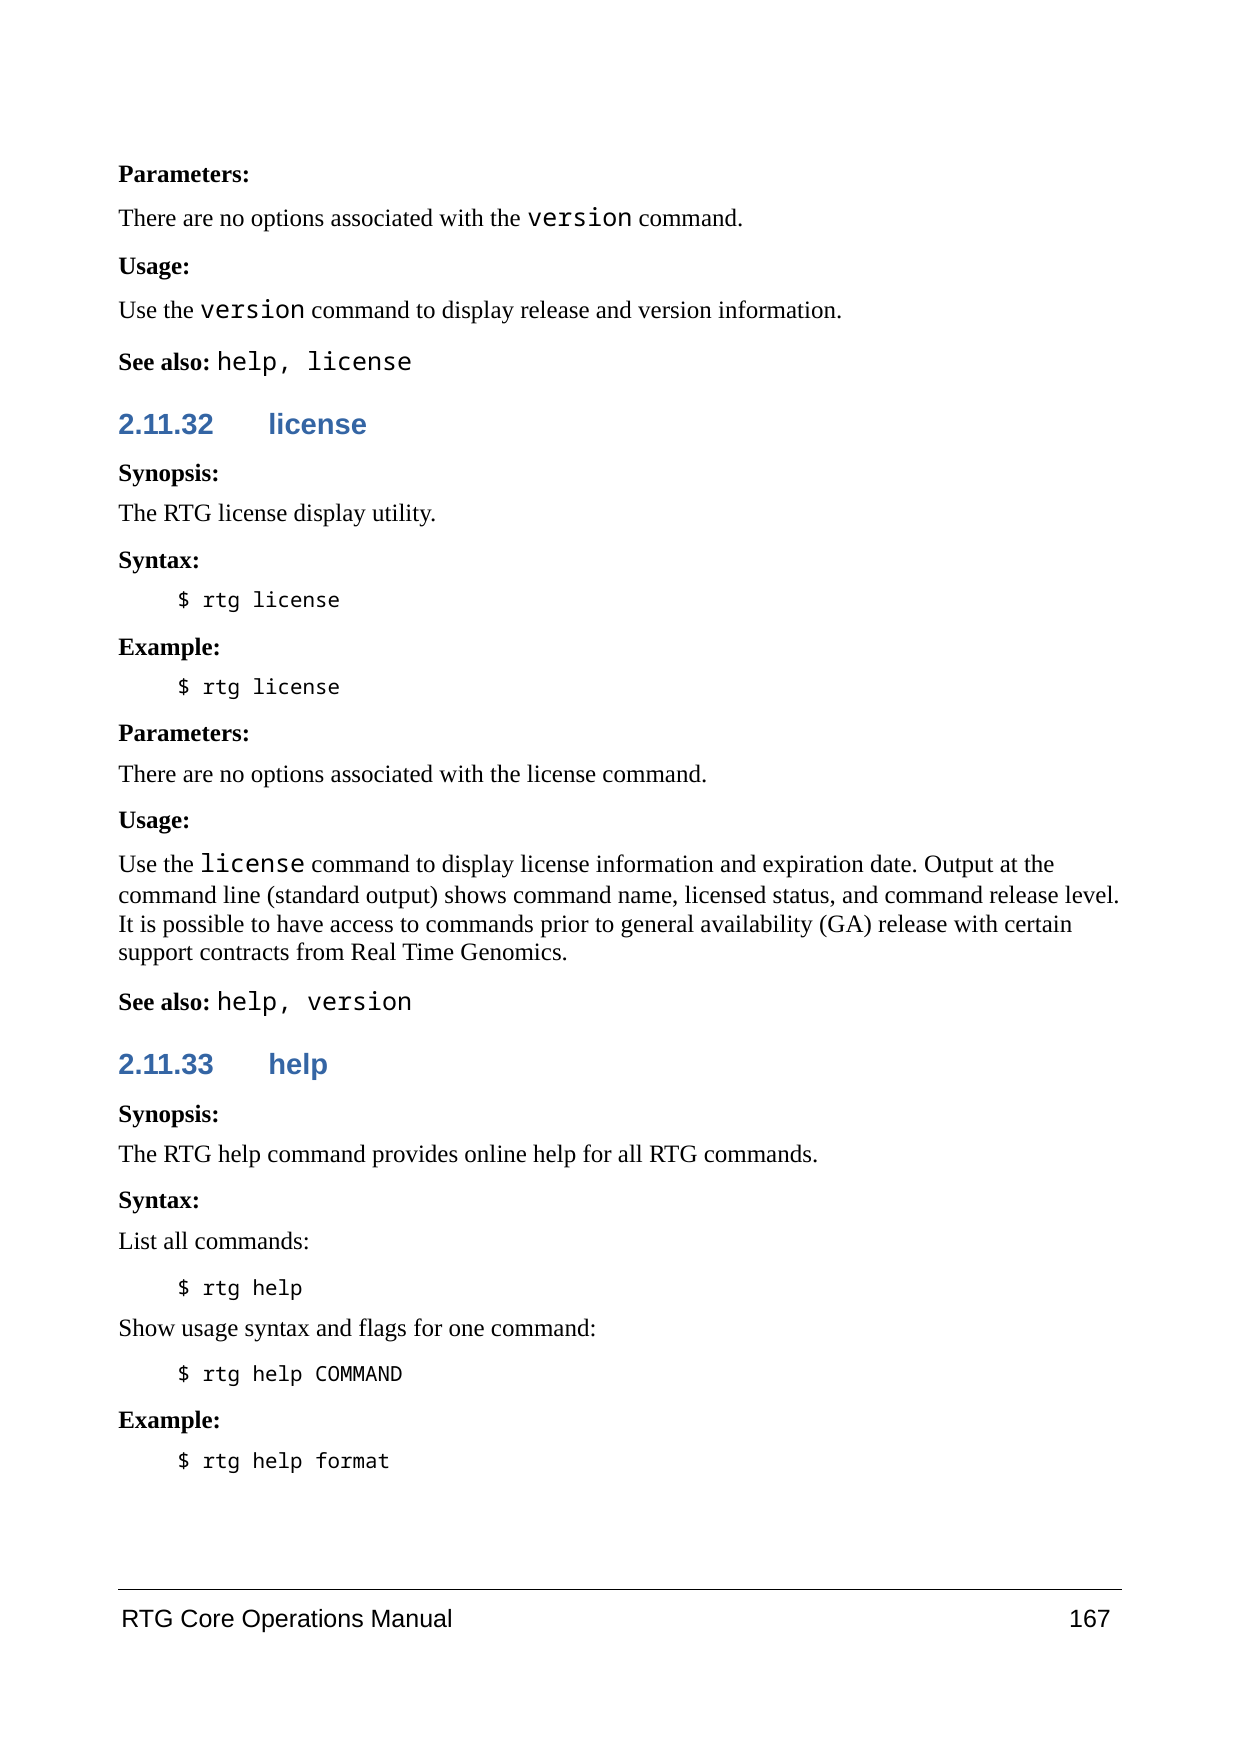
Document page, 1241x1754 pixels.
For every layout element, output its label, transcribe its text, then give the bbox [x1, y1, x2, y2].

text The RTG help command provides online help for all RTG commands. [118, 1139, 1122, 1168]
text See also: help, license [118, 343, 1122, 377]
text The RTG license display utility. [118, 498, 1122, 527]
text $ rtg help format [177, 1446, 1122, 1474]
subtitle Usage: [118, 251, 1122, 280]
subtitle Synopsis: [118, 458, 1122, 487]
text $ rtg license [177, 672, 1122, 701]
subtitle help [118, 1047, 1122, 1081]
subtitle Syntax: [118, 545, 1122, 574]
text $ rtg help COMMAND [177, 1359, 1122, 1388]
subtitle Parameters: [118, 159, 1122, 187]
text See also: help, version [118, 984, 1122, 1018]
text There are no options associated with the version command. [118, 199, 1122, 233]
subtitle license [118, 407, 1122, 440]
subtitle Parameters: [118, 718, 1122, 747]
text Use the license command to display license information and expiration date. Output at the command line (standard output) shows command name, licensed status, and command release level. It is possible to have access to commands prior to general availability (GA) release with certain support contracts from Real Time Genomics. [118, 846, 1122, 966]
subtitle Example: [118, 1405, 1122, 1434]
subtitle Synopsis: [118, 1099, 1122, 1127]
subtitle Usage: [118, 805, 1122, 834]
text Show usage syntax and flags for one command: [118, 1313, 1122, 1342]
text $ rtg help [177, 1273, 1122, 1301]
subtitle Example: [118, 632, 1122, 660]
subtitle Syntax: [118, 1186, 1122, 1214]
text List all commands: [118, 1226, 1122, 1255]
text There are no options associated with the license command. [118, 759, 1122, 788]
text Use the version command to display release and version information. [118, 291, 1122, 326]
text $ rtg license [177, 586, 1122, 614]
